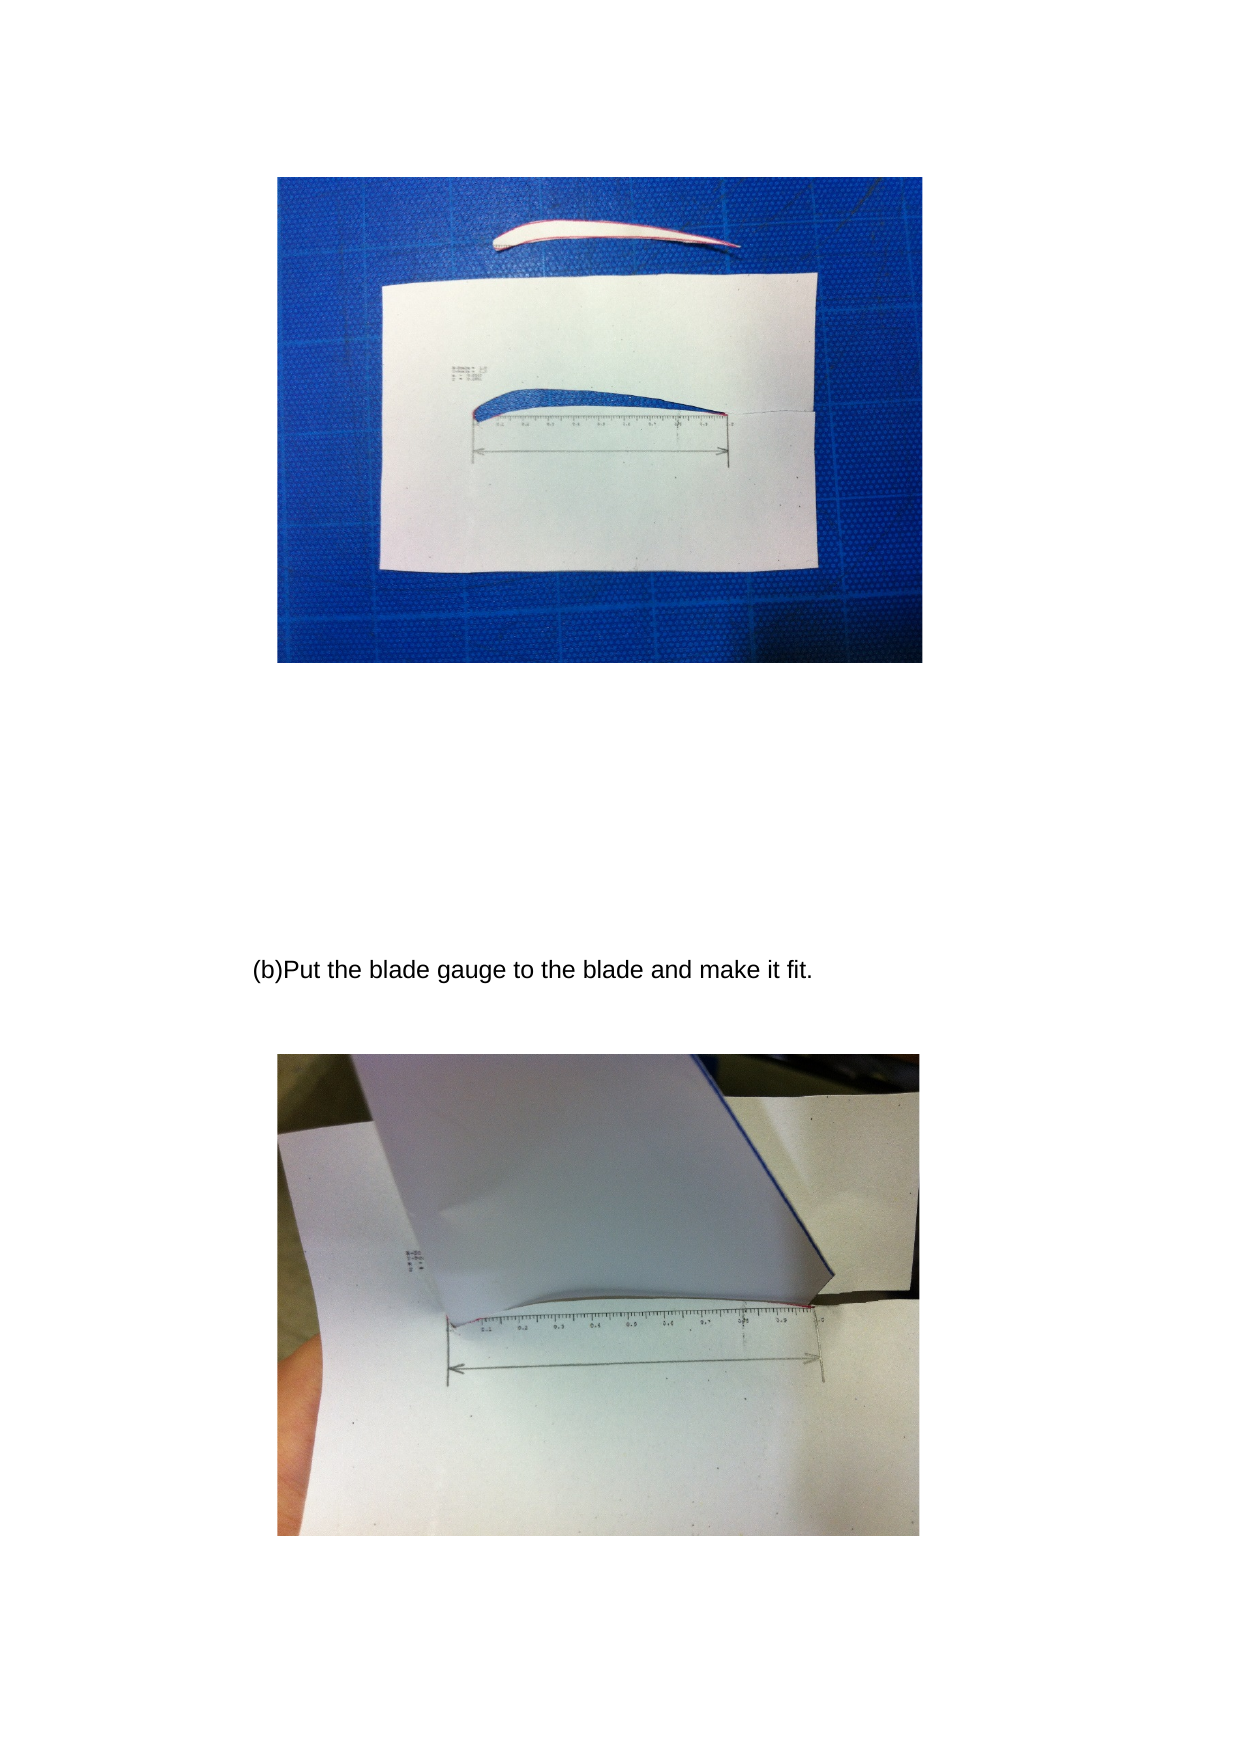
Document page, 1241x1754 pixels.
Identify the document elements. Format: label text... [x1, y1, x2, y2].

text (b)Put the blade gauge to the blade and make it fit. [177, 926, 1063, 989]
